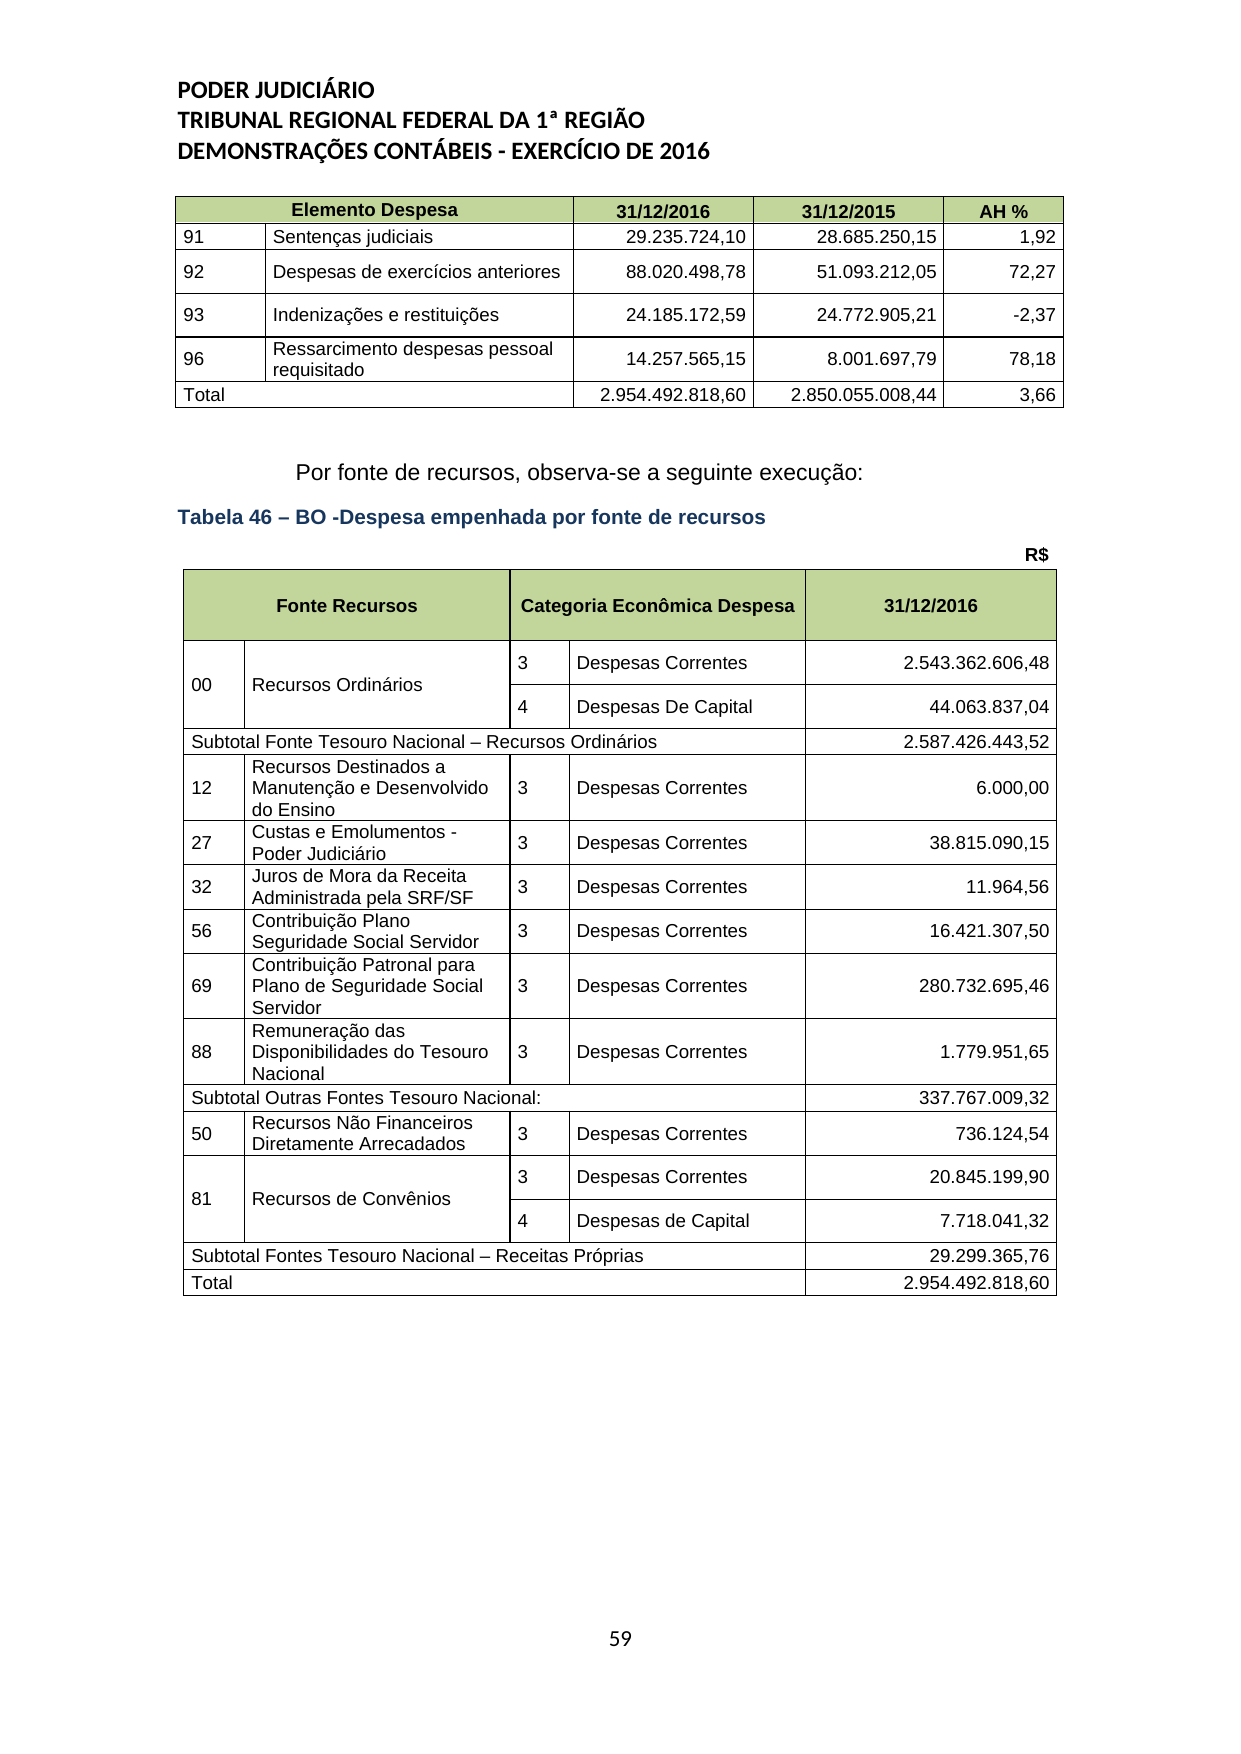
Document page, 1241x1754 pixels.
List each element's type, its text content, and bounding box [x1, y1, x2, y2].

table_cell Despesas de Capital [570, 1200, 805, 1242]
table_cell 72,27 [944, 250, 1063, 293]
table_cell 38.815.090,15 [806, 821, 1056, 864]
table_cell 3 [511, 1112, 569, 1155]
table_cell Juros de Mora da Receita Administrada pela SRF/SF [245, 865, 509, 908]
table_cell 3,66 [944, 382, 1063, 407]
table_cell 88.020.498,78 [574, 250, 753, 293]
table_cell Total [176, 382, 573, 407]
table_cell 91 [176, 224, 265, 249]
table_cell 00 [184, 641, 244, 728]
table_cell 2.954.492.818,60 [806, 1270, 1056, 1295]
table_cell 3 [511, 821, 569, 864]
table_cell Despesas Correntes [570, 641, 805, 684]
table_cell Despesas Correntes [570, 865, 805, 908]
table_cell 93 [176, 294, 265, 336]
table_header Fonte Recursos [184, 570, 509, 640]
table_header 31/12/2016 [574, 197, 753, 222]
table_cell Despesas Correntes [570, 1156, 805, 1198]
table_cell Despesas Correntes [570, 1019, 805, 1084]
table_cell 1.779.951,65 [806, 1019, 1056, 1084]
table_cell 29.235.724,10 [574, 224, 753, 249]
table_cell 3 [511, 954, 569, 1018]
table_cell 3 [511, 1156, 569, 1198]
list Por fonte de recursos, observa-se a seguinte execução: [177, 459, 1063, 486]
table_cell Custas e Emolumentos - Poder Judiciário [245, 821, 509, 864]
table_cell 4 [511, 1200, 569, 1242]
table_cell Recursos Destinados a Manutenção e Desenvolvido do Ensino [245, 755, 509, 820]
table_cell 50 [184, 1112, 244, 1155]
table_cell 3 [511, 641, 569, 684]
table_cell Total [184, 1270, 805, 1295]
table_cell 280.732.695,46 [806, 954, 1056, 1018]
table_cell Despesas Correntes [570, 755, 805, 820]
table_cell Recursos Ordinários [245, 641, 509, 728]
table_cell 12 [184, 755, 244, 820]
table_cell 11.964,56 [806, 865, 1056, 908]
table_cell Despesas Correntes [570, 954, 805, 1018]
table_cell Despesas de exercícios anteriores [266, 250, 573, 293]
table_cell 3 [511, 755, 569, 820]
table_cell Subtotal Fonte Tesouro Nacional – Recursos Ordinários [184, 729, 805, 754]
table_cell Remuneração das Disponibilidades do Tesouro Nacional [245, 1019, 509, 1084]
text Tabela 46 – BO -Despesa empenhada por fonte de recursos [177, 503, 1071, 531]
table_cell Despesas De Capital [570, 685, 805, 728]
table_cell 92 [176, 250, 265, 293]
table_cell Subtotal Fontes Tesouro Nacional – Receitas Próprias [184, 1243, 805, 1269]
table_cell 27 [184, 821, 244, 864]
table_cell Despesas Correntes [570, 821, 805, 864]
table_cell Recursos de Convênios [245, 1156, 509, 1242]
table_cell 3 [511, 1019, 569, 1084]
table_cell 78,18 [944, 338, 1063, 381]
table_cell 81 [184, 1156, 244, 1242]
table_header AH % [944, 197, 1063, 222]
text R$ [177, 544, 1048, 566]
table_cell 32 [184, 865, 244, 908]
table_cell 736.124,54 [806, 1112, 1056, 1155]
table_cell 1,92 [944, 224, 1063, 249]
table_cell 29.299.365,76 [806, 1243, 1056, 1269]
table_cell 3 [511, 910, 569, 953]
table_header 31/12/2016 [806, 570, 1056, 640]
table_cell 96 [176, 338, 265, 381]
table_cell 24.772.905,21 [754, 294, 943, 336]
table_cell Despesas Correntes [570, 1112, 805, 1155]
table_header Elemento Despesa [176, 197, 573, 222]
table_cell 2.954.492.818,60 [574, 382, 753, 407]
table_header 31/12/2015 [754, 197, 943, 222]
table_cell 8.001.697,79 [754, 338, 943, 381]
table_cell 28.685.250,15 [754, 224, 943, 249]
table_cell 6.000,00 [806, 755, 1056, 820]
table_cell 2.543.362.606,48 [806, 641, 1056, 684]
table_cell Sentenças judiciais [266, 224, 573, 249]
table_cell 2.850.055.008,44 [754, 382, 943, 407]
table_cell 16.421.307,50 [806, 910, 1056, 953]
table_cell Ressarcimento despesas pessoal requisitado [266, 338, 573, 381]
table_cell -2,37 [944, 294, 1063, 336]
table_cell 20.845.199,90 [806, 1156, 1056, 1198]
table_cell Indenizações e restituições [266, 294, 573, 336]
table_cell 44.063.837,04 [806, 685, 1056, 728]
table_cell 14.257.565,15 [574, 338, 753, 381]
table_cell 3 [511, 865, 569, 908]
table_cell 69 [184, 954, 244, 1018]
table_cell 56 [184, 910, 244, 953]
table_cell 2.587.426.443,52 [806, 729, 1056, 754]
table_header Categoria Econômica Despesa [511, 570, 805, 640]
table_cell Despesas Correntes [570, 910, 805, 953]
table_cell Subtotal Outras Fontes Tesouro Nacional: [184, 1085, 805, 1111]
table_cell 337.767.009,32 [806, 1085, 1056, 1111]
table_cell Contribuição Patronal para Plano de Seguridade Social Servidor [245, 954, 509, 1018]
table_cell Contribuição Plano Seguridade Social Servidor [245, 910, 509, 953]
table_cell 4 [511, 685, 569, 728]
table_cell 51.093.212,05 [754, 250, 943, 293]
table_cell Recursos Não Financeiros Diretamente Arrecadados [245, 1112, 509, 1155]
table_cell 7.718.041,32 [806, 1200, 1056, 1242]
table_cell 24.185.172,59 [574, 294, 753, 336]
table_cell 88 [184, 1019, 244, 1084]
